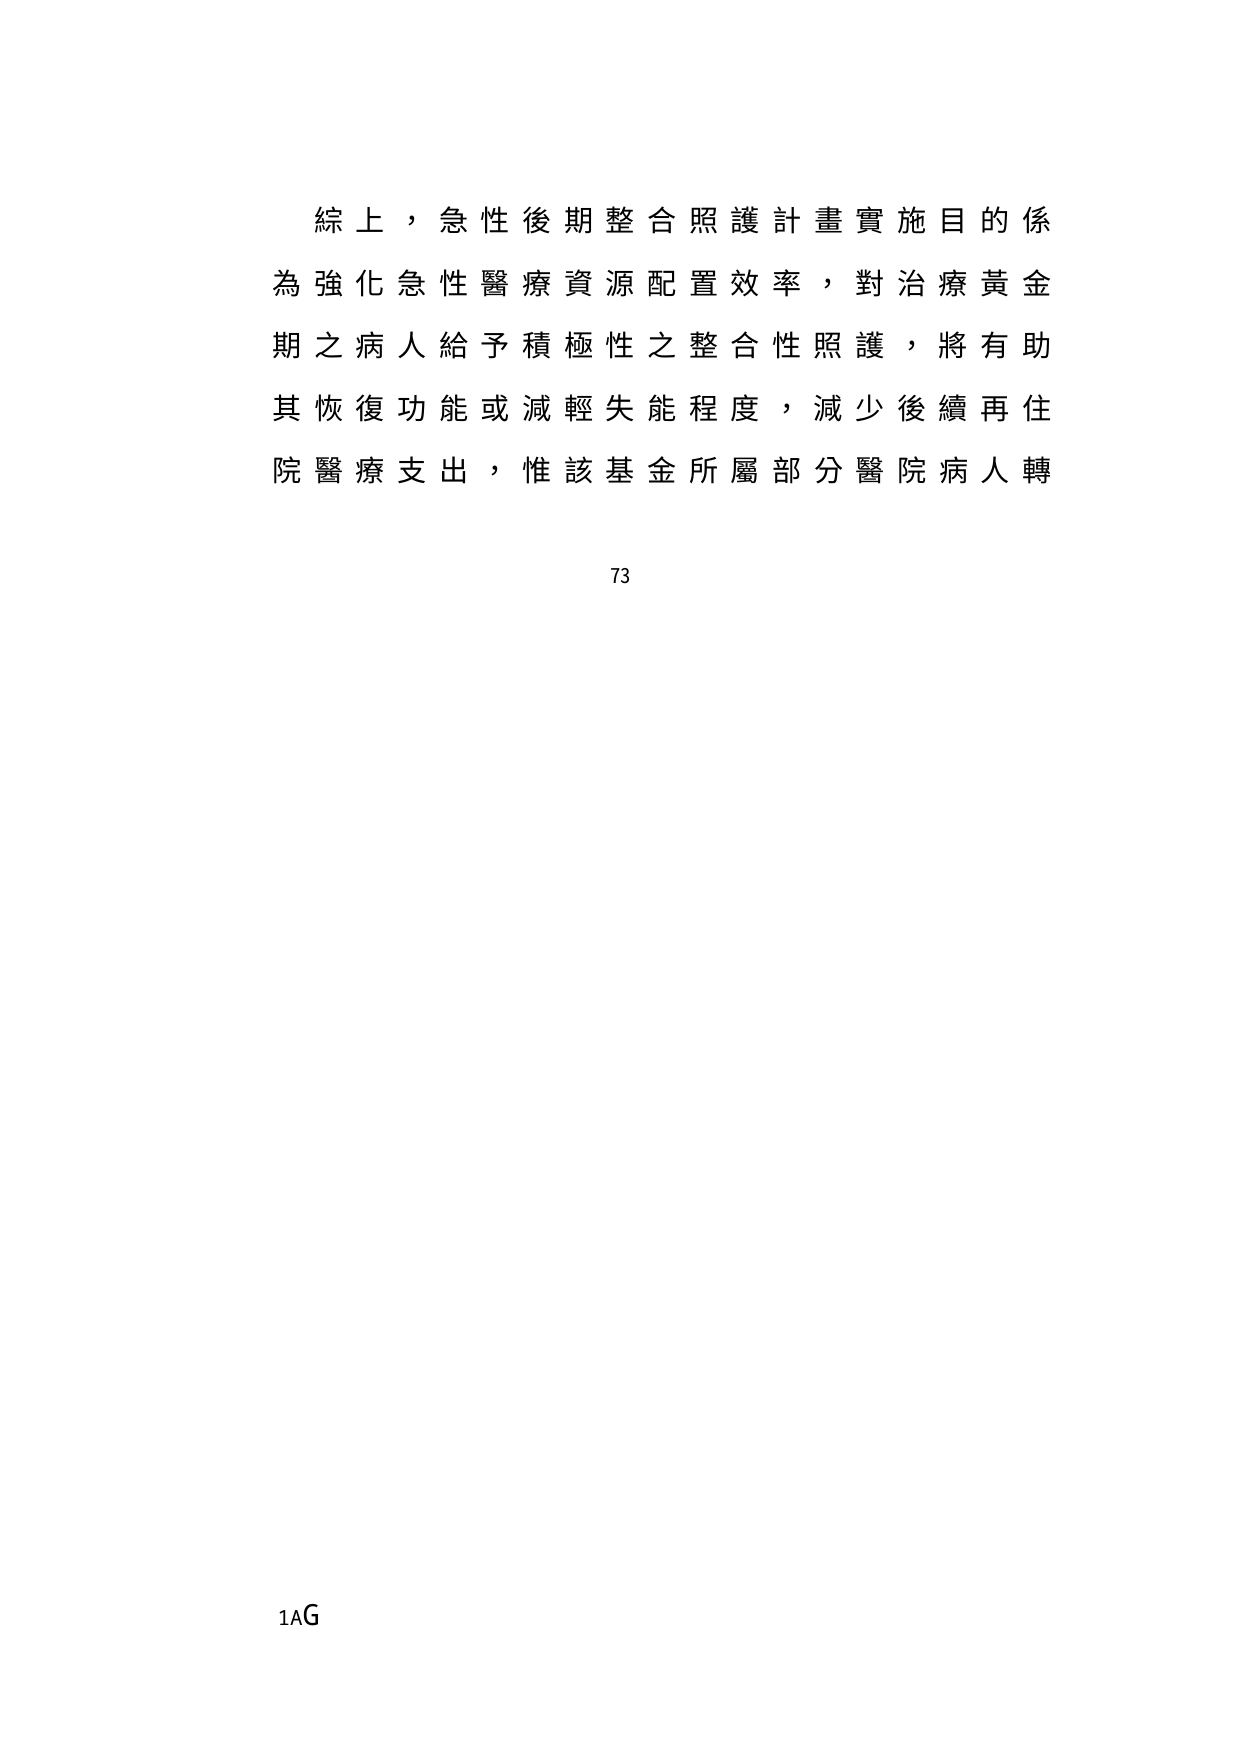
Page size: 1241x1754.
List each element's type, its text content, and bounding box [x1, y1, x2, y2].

text 綜上，急性後期整合照護計畫實施目的係為強化急性醫療資源配置效率，對治療黃金期之病人給予積極性之整合性照護，將有助其恢復功能或減輕失能程度，減少後續再住院醫療支出，惟該基金所屬部分醫院病人轉 [242, 177, 1058, 490]
